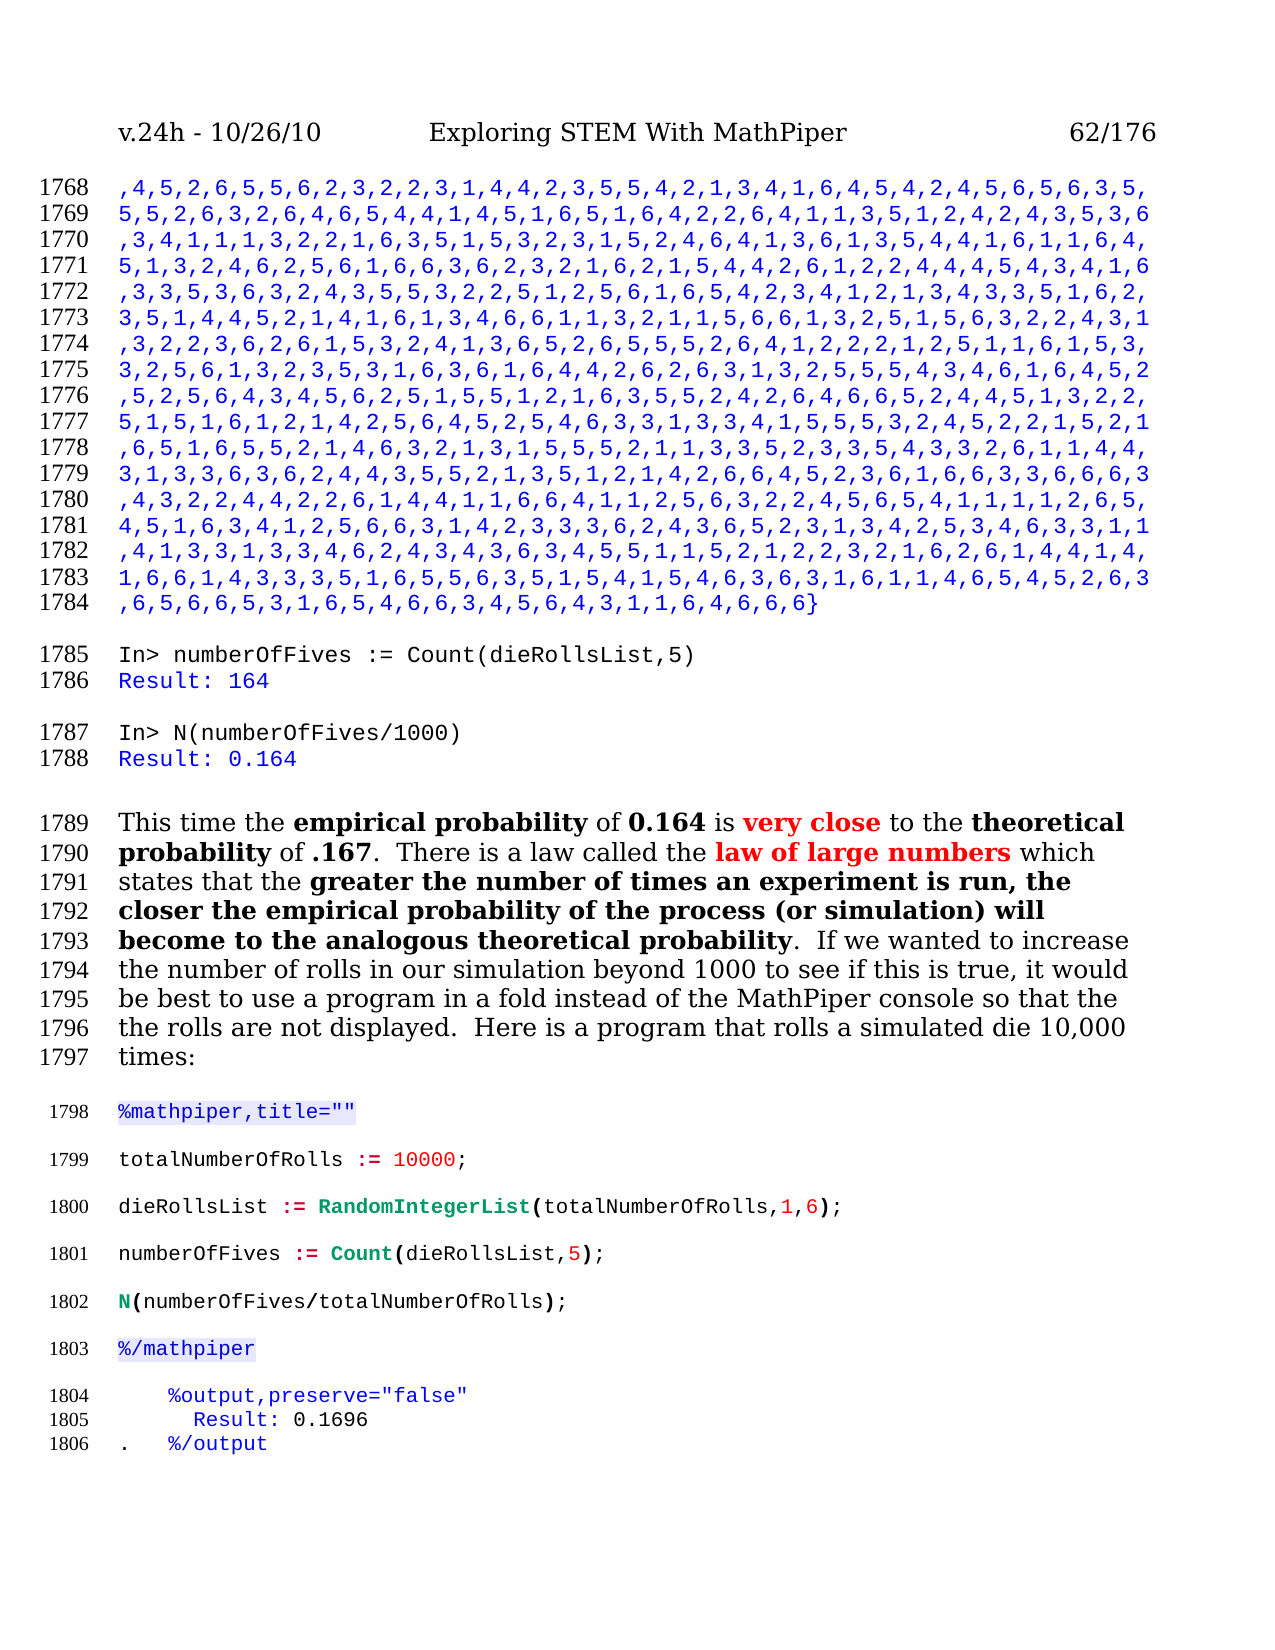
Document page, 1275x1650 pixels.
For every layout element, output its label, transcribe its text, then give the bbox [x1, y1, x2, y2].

text . %/output [118, 1432, 1157, 1456]
text Result: 0.164 [118, 747, 1157, 773]
text Result: 0.1696 [118, 1409, 1157, 1432]
text numberOfFives := Count(dieRollsList,5); [118, 1243, 1157, 1267]
text dieRollsList := RandomIntegerList(totalNumberOfRolls,1,6); [118, 1196, 1157, 1220]
text totalNumberOfRolls := 10000; [118, 1149, 1157, 1172]
text In> N(numberOfFives/1000) [118, 721, 1157, 747]
text %mathpiper,title="" [118, 1101, 1157, 1125]
text N(numberOfFives/totalNumberOfRolls); [118, 1291, 1157, 1314]
text This time the empirical probability of 0.164 is very close to the theoretical probability of .167. There is a law called the law of large numbers which states that the greater the number of times an experiment is run, the closer the empirical probability of the process (or simulation) will become to the analogous theoretical probability. If we wanted to increase the number of rolls in our simulation beyond 1000 to see if this is true, it would be best to use a program in a fold instead of the MathPiper console so that the the rolls are not displayed. Here is a program that rolls a simulated die 10,000 times: [118, 808, 1157, 1072]
text %/mathpiper [118, 1338, 1157, 1362]
text %output,preserve="false" [118, 1385, 1157, 1409]
text Result: 164 [118, 669, 1157, 696]
text In> numberOfFives := Count(dieRollsList,5) [118, 644, 1157, 669]
text ,4,5,2,6,5,5,6,2,3,2,2,3,1,4,4,2,3,5,5,4,2,1,3,4,1,6,4,5,4,2,4,5,6,5,6,3,5,5,5,2,6,3,2,6,4,6,5,4,4,1,4,5,1,6,5,1,6,4,2,2,6,4,1,1,3,5,1,2,4,2,4,3,5,3,6,3,4,1,1,1,3,2,2,1,6,3,5,1,5,3,2,3,1,5,2,4,6,4,1,3,6,1,3,5,4,4,1,6,1,1,6,4,5,1,3,2,4,6,2,5,6,1,6,6,3,6,2,3,2,1,6,2,1,5,4,4,2,6,1,2,2,4,4,4,5,4,3,4,1,6,3,3,5,3,6,3,2,4,3,5,5,3,2,2,5,1,2,5,6,1,6,5,4,2,3,4,1,2,1,3,4,3,3,5,1,6,2,3,5,1,4,4,5,2,1,4,1,6,1,3,4,6,6,1,1,3,2,1,1,5,6,6,1,3,2,5,1,5,6,3,2,2,4,3,1,3,2,2,3,6,2,6,1,5,3,2,4,1,3,6,5,2,6,5,5,5,2,6,4,1,2,2,2,1,2,5,1,1,6,1,5,3,3,2,5,6,1,3,2,3,5,3,1,6,3,6,1,6,4,4,2,6,2,6,3,1,3,2,5,5,5,4,3,4,6,1,6,4,5,2,5,2,5,6,4,3,4,5,6,2,5,1,5,5,1,2,1,6,3,5,5,2,4,2,6,4,6,6,5,2,4,4,5,1,3,2,2,5,1,5,1,6,1,2,1,4,2,5,6,4,5,2,5,4,6,3,3,1,3,3,4,1,5,5,5,3,2,4,5,2,2,1,5,2,1,6,5,1,6,5,5,2,1,4,6,3,2,1,3,1,5,5,5,2,1,1,3,3,5,2,3,3,5,4,3,3,2,6,1,1,4,4,3,1,3,3,6,3,6,2,4,4,3,5,5,2,1,3,5,1,2,1,4,2,6,6,4,5,2,3,6,1,6,6,3,3,6,6,6,3,4,3,2,2,4,4,2,2,6,1,4,4,1,1,6,6,4,1,1,2,5,6,3,2,2,4,5,6,5,4,1,1,1,1,2,6,5,4,5,1,6,3,4,1,2,5,6,6,3,1,4,2,3,3,3,6,2,4,3,6,5,2,3,1,3,4,2,5,3,4,6,3,3,1,1,4,1,3,3,1,3,3,4,6,2,4,3,4,3,6,3,4,5,5,1,1,5,2,1,2,2,3,2,1,6,2,6,1,4,4,1,4,1,6,6,1,4,3,3,3,5,1,6,5,5,6,3,5,1,5,4,1,5,4,6,3,6,3,1,6,1,1,4,6,5,4,5,2,6,3,6,5,6,6,5,3,1,6,5,4,6,6,3,4,5,6,4,3,1,1,6,4,6,6,6} [118, 177, 1157, 618]
